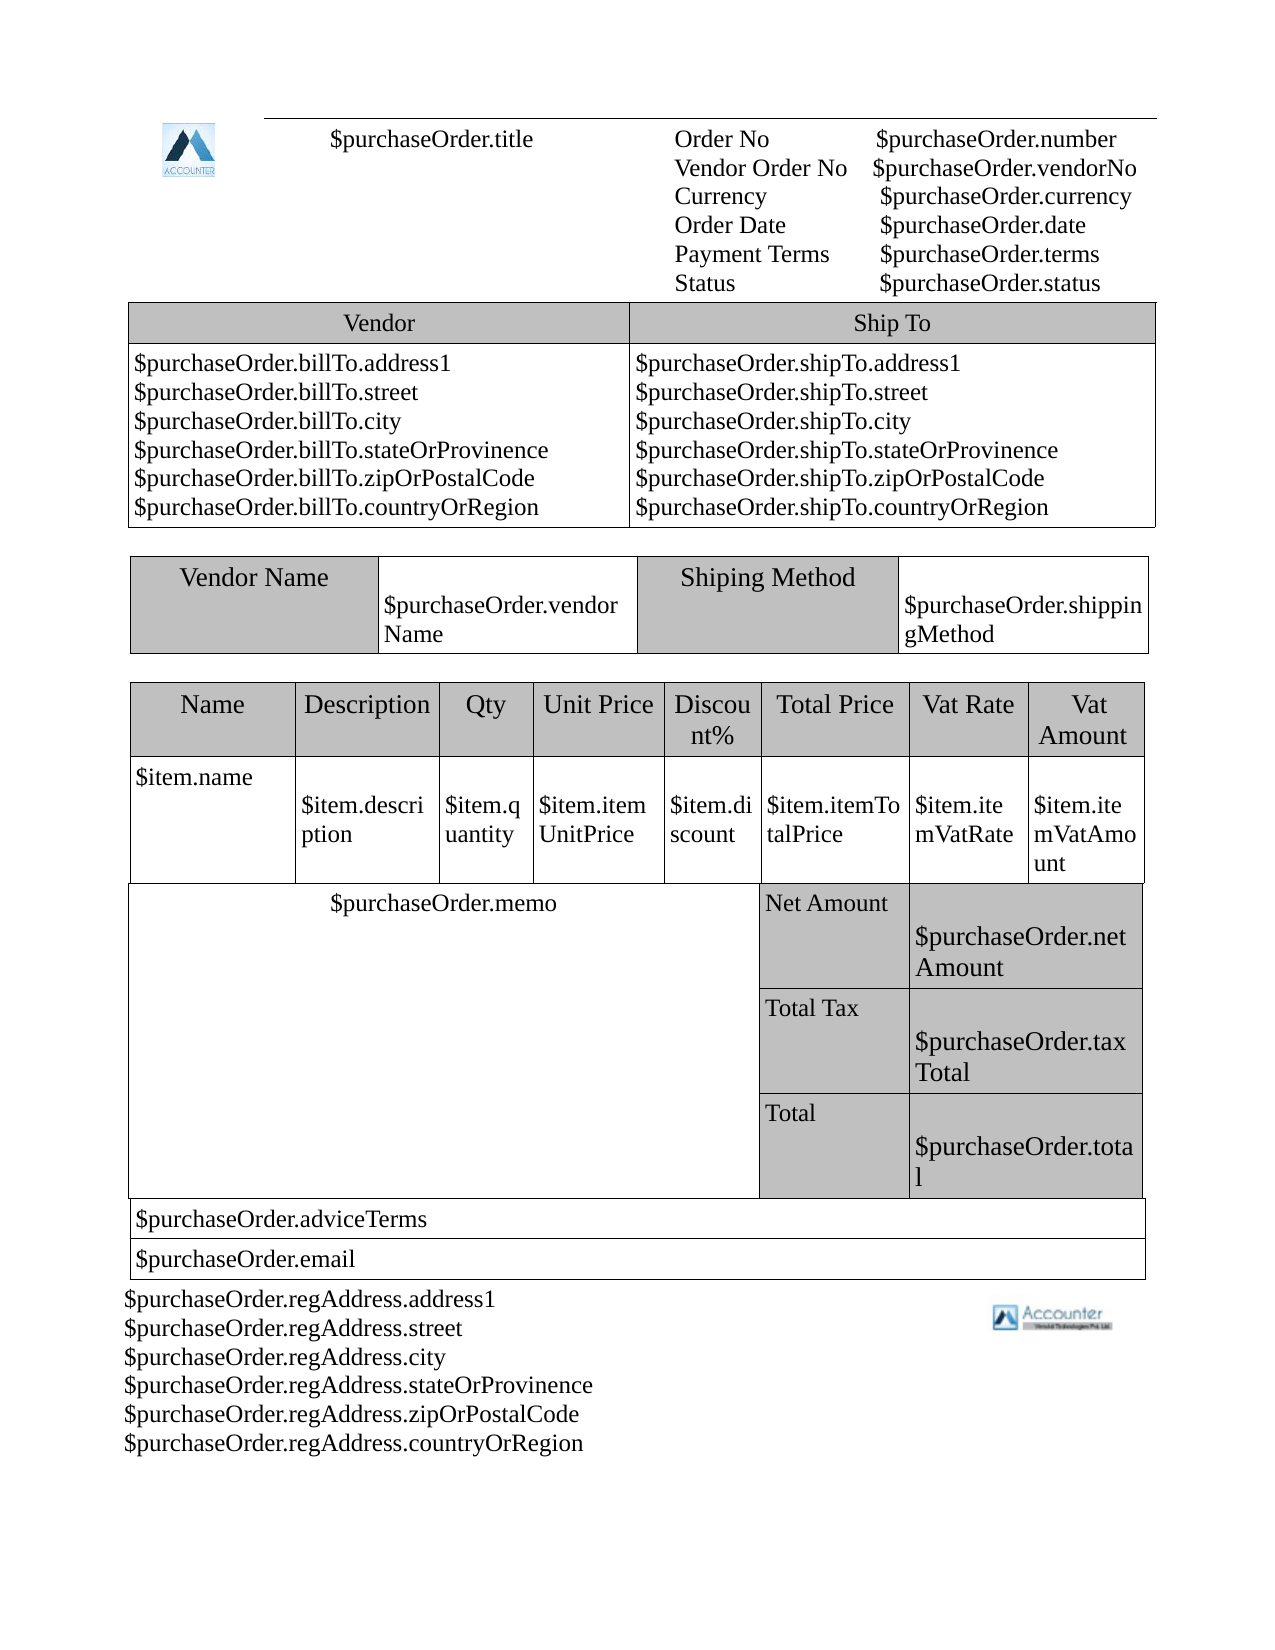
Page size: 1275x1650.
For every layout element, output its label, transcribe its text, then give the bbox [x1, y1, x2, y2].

table_cell Total [760, 1094, 909, 1198]
table_cell $purchaseOrder.shipTo.address1 $purchaseOrder.shipTo.street $purchaseOrder.shipTo.city $purchaseOrder.shipTo.stateOrProvinence $purchaseOrder.shipTo.zipOrPostalCode $purchaseOrder.shipTo.countryOrRegion [630, 344, 1155, 527]
table_header Qty [440, 683, 533, 756]
table_cell $item.description [296, 757, 439, 883]
table_header Name [131, 683, 295, 756]
table_cell $item.name [131, 757, 295, 883]
table_header Net Amount [760, 884, 909, 988]
table_cell $purchaseOrder.billTo.address1 $purchaseOrder.billTo.street $purchaseOrder.billTo.city $purchaseOrder.billTo.stateOrProvinence $purchaseOrder.billTo.zipOrPostalCode $purchaseOrder.billTo.countryOrRegion [129, 344, 629, 527]
table_cell $purchaseOrder.total [910, 1094, 1142, 1198]
table_header $purchaseOrder.adviceTerms [131, 1199, 1145, 1238]
table_cell $item.itemTotalPrice [762, 757, 909, 883]
table_header Ship To [630, 303, 1155, 343]
table_cell Total Tax [760, 989, 909, 1093]
table_header Description [296, 683, 439, 756]
table_header $purchaseOrder.regAddress.address1 $purchaseOrder.regAddress.street $purchaseOrder.regAddress.city $purchaseOrder.regAddress.stateOrProvinence $purchaseOrder.regAddress.zipOrPostalCode $purchaseOrder.regAddress.countryOrRegion [118, 1279, 902, 1462]
table_cell $item.quantity [440, 757, 533, 883]
table_cell $purchaseOrder.email [131, 1239, 1145, 1278]
picture [987, 1294, 1119, 1343]
table_header Unit Price [534, 683, 664, 756]
table_header Vendor Name [131, 557, 378, 653]
table_cell $item.itemVatRate [910, 757, 1028, 883]
table_header Discount% [665, 683, 761, 756]
table_cell $item.itemVatAmount [1029, 757, 1144, 883]
table_header Vat Amount [1029, 683, 1144, 756]
table_header Order No $purchaseOrder.number Vendor Order No $purchaseOrder.vendorNo Currency $purchaseOrder.currency Order Date $purchaseOrder.date Payment Terms $purchaseOrder.terms Status $purchaseOrder.status [556, 119, 1157, 302]
table_header Vat Rate [910, 683, 1028, 756]
table_header $purchaseOrder.netAmount [910, 884, 1142, 988]
table_cell $purchaseOrder.taxTotal [910, 989, 1142, 1093]
table_header $purchaseOrder.vendorName [379, 557, 637, 653]
table_header [903, 1279, 1157, 1462]
table_header $purchaseOrder.memo [129, 884, 759, 1198]
table_header Shiping Method [638, 557, 898, 653]
table_cell $item.discount [665, 757, 761, 883]
table_header Total Price [762, 683, 909, 756]
picture [162, 123, 215, 177]
table_header $purchaseOrder.shippingMethod [899, 557, 1148, 653]
table_cell $item.itemUnitPrice [534, 757, 664, 883]
table_header [114, 118, 263, 302]
table_header Vendor [129, 303, 629, 343]
table_header $purchaseOrder.title [264, 119, 556, 302]
